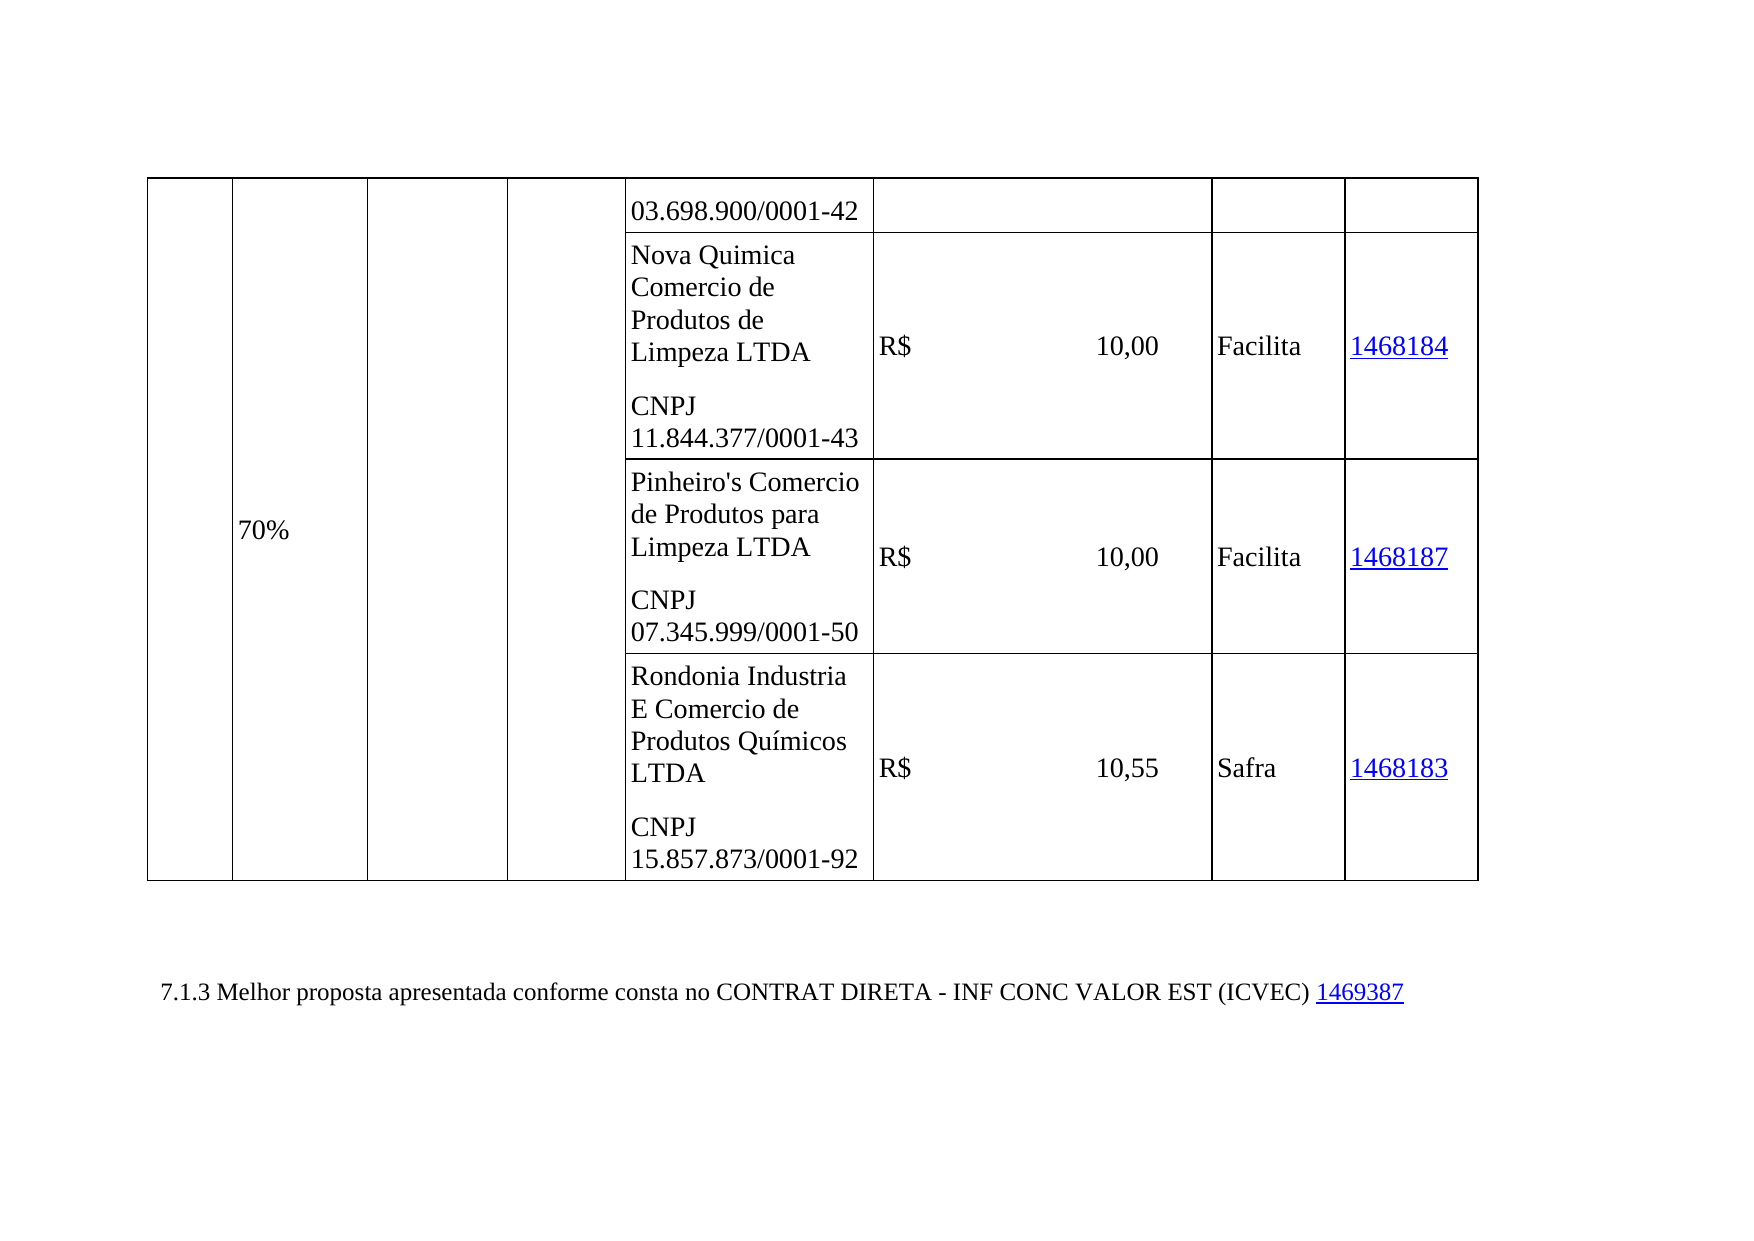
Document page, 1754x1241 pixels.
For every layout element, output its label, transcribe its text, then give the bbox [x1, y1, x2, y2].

table_cell 1468183 [1346, 654, 1477, 879]
table_cell Rondonia Industria E Comercio de Produtos Químicos LTDA CNPJ 15.857.873/0001-92 [626, 654, 873, 879]
table_cell Facilita [1213, 233, 1344, 458]
table_cell Safra [1213, 654, 1344, 879]
table_cell R$ 10,00 [874, 233, 1211, 458]
table_cell 1468187 [1346, 460, 1477, 653]
table_cell [874, 179, 1211, 232]
table_cell [1213, 179, 1344, 232]
text 7.1.3 Melhor proposta apresentada conforme consta no CONTRAT DIRETA - INF CONC VALOR EST (ICVEC) 1469387 [160, 977, 1594, 1006]
table_cell 1468184 [1346, 233, 1477, 458]
table_cell 03.698.900/0001-42 [626, 179, 873, 232]
table_cell Nova Quimica Comercio de Produtos de Limpeza LTDA CNPJ 11.844.377/0001-43 [626, 233, 873, 458]
table_cell [148, 179, 232, 879]
table_cell [508, 179, 625, 879]
table_cell [368, 179, 507, 879]
table_cell Pinheiro's Comercio de Produtos para Limpeza LTDA CNPJ 07.345.999/0001-50 [626, 460, 873, 653]
table_cell Facilita [1213, 460, 1344, 653]
table_cell R$ 10,00 [874, 460, 1211, 653]
table_cell R$ 10,55 [874, 654, 1211, 879]
table_cell [1346, 179, 1477, 232]
table_cell 70% [233, 179, 367, 879]
